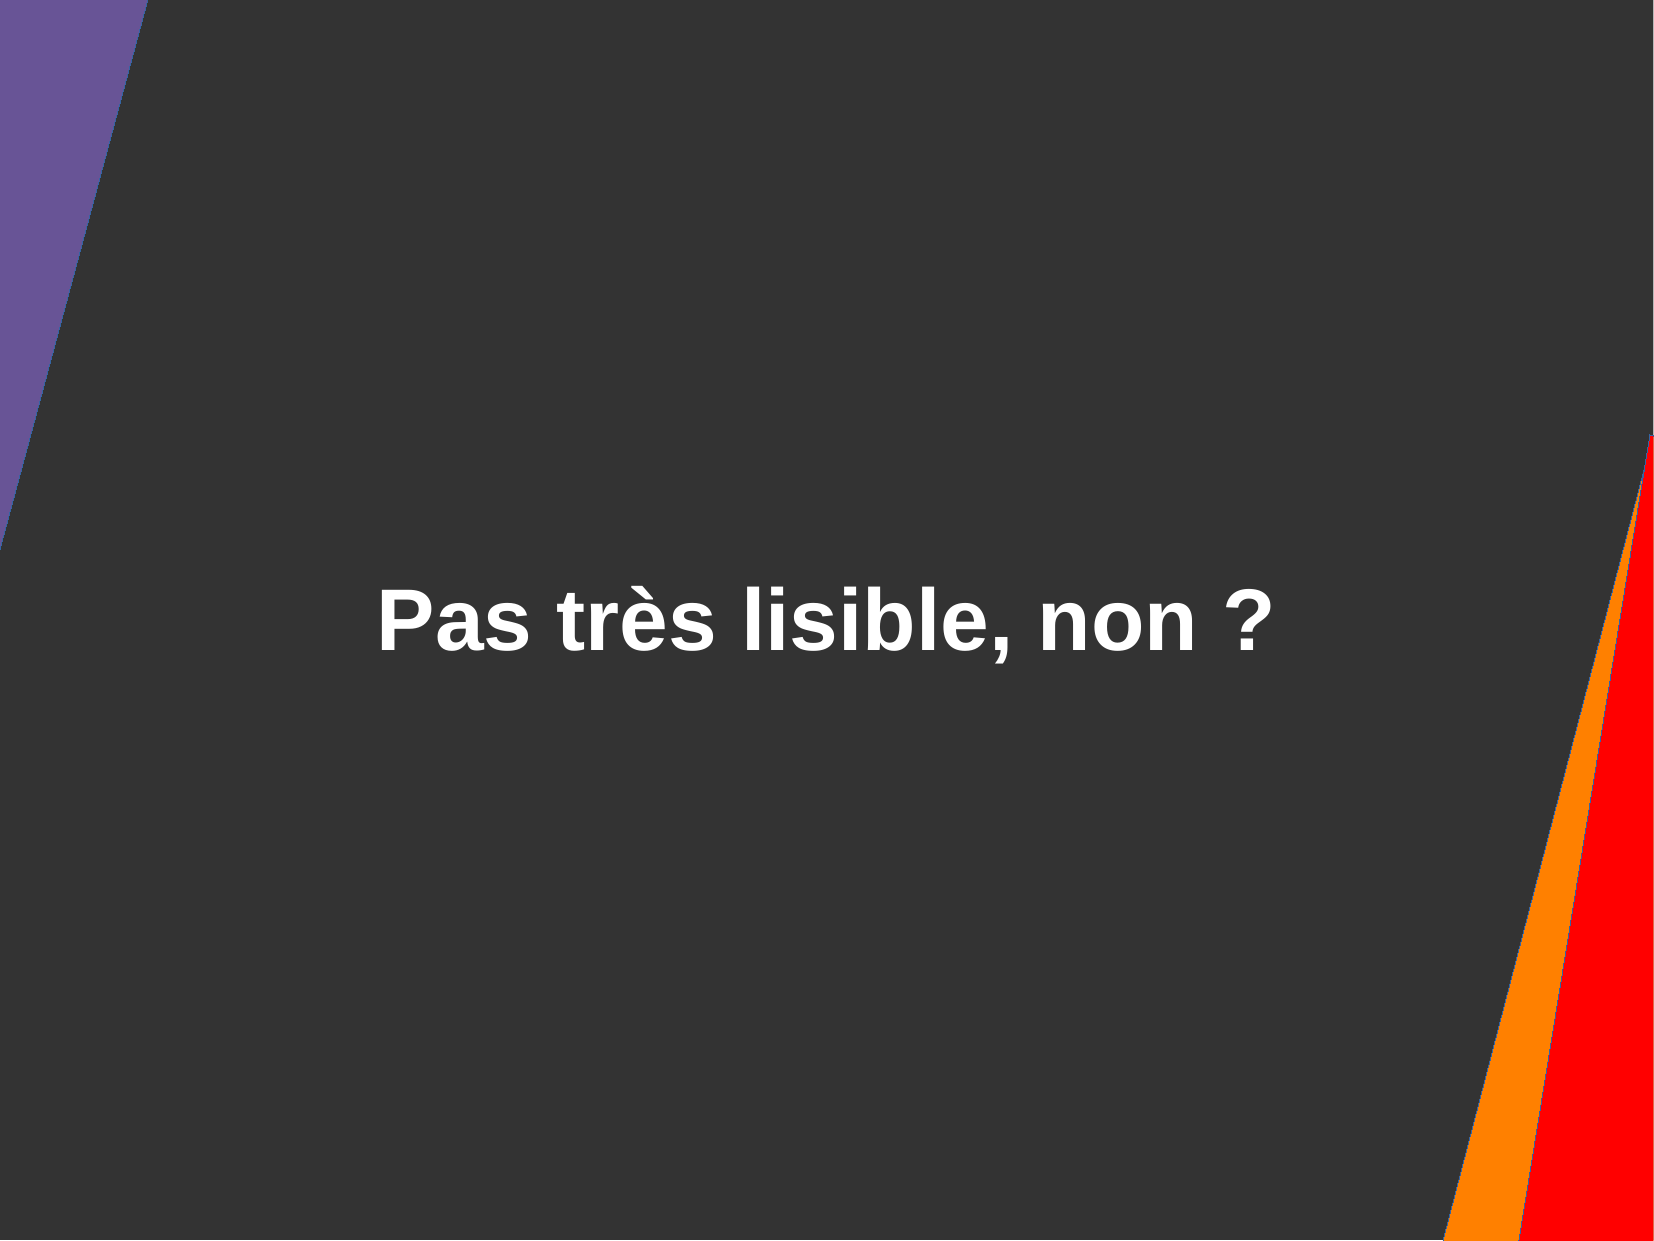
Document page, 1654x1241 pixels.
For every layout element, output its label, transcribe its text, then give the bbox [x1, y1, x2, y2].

text_box [0, 0, 148, 550]
title Pas très lisible, non ? [31, 571, 1622, 702]
text_box [1442, 434, 1654, 1241]
